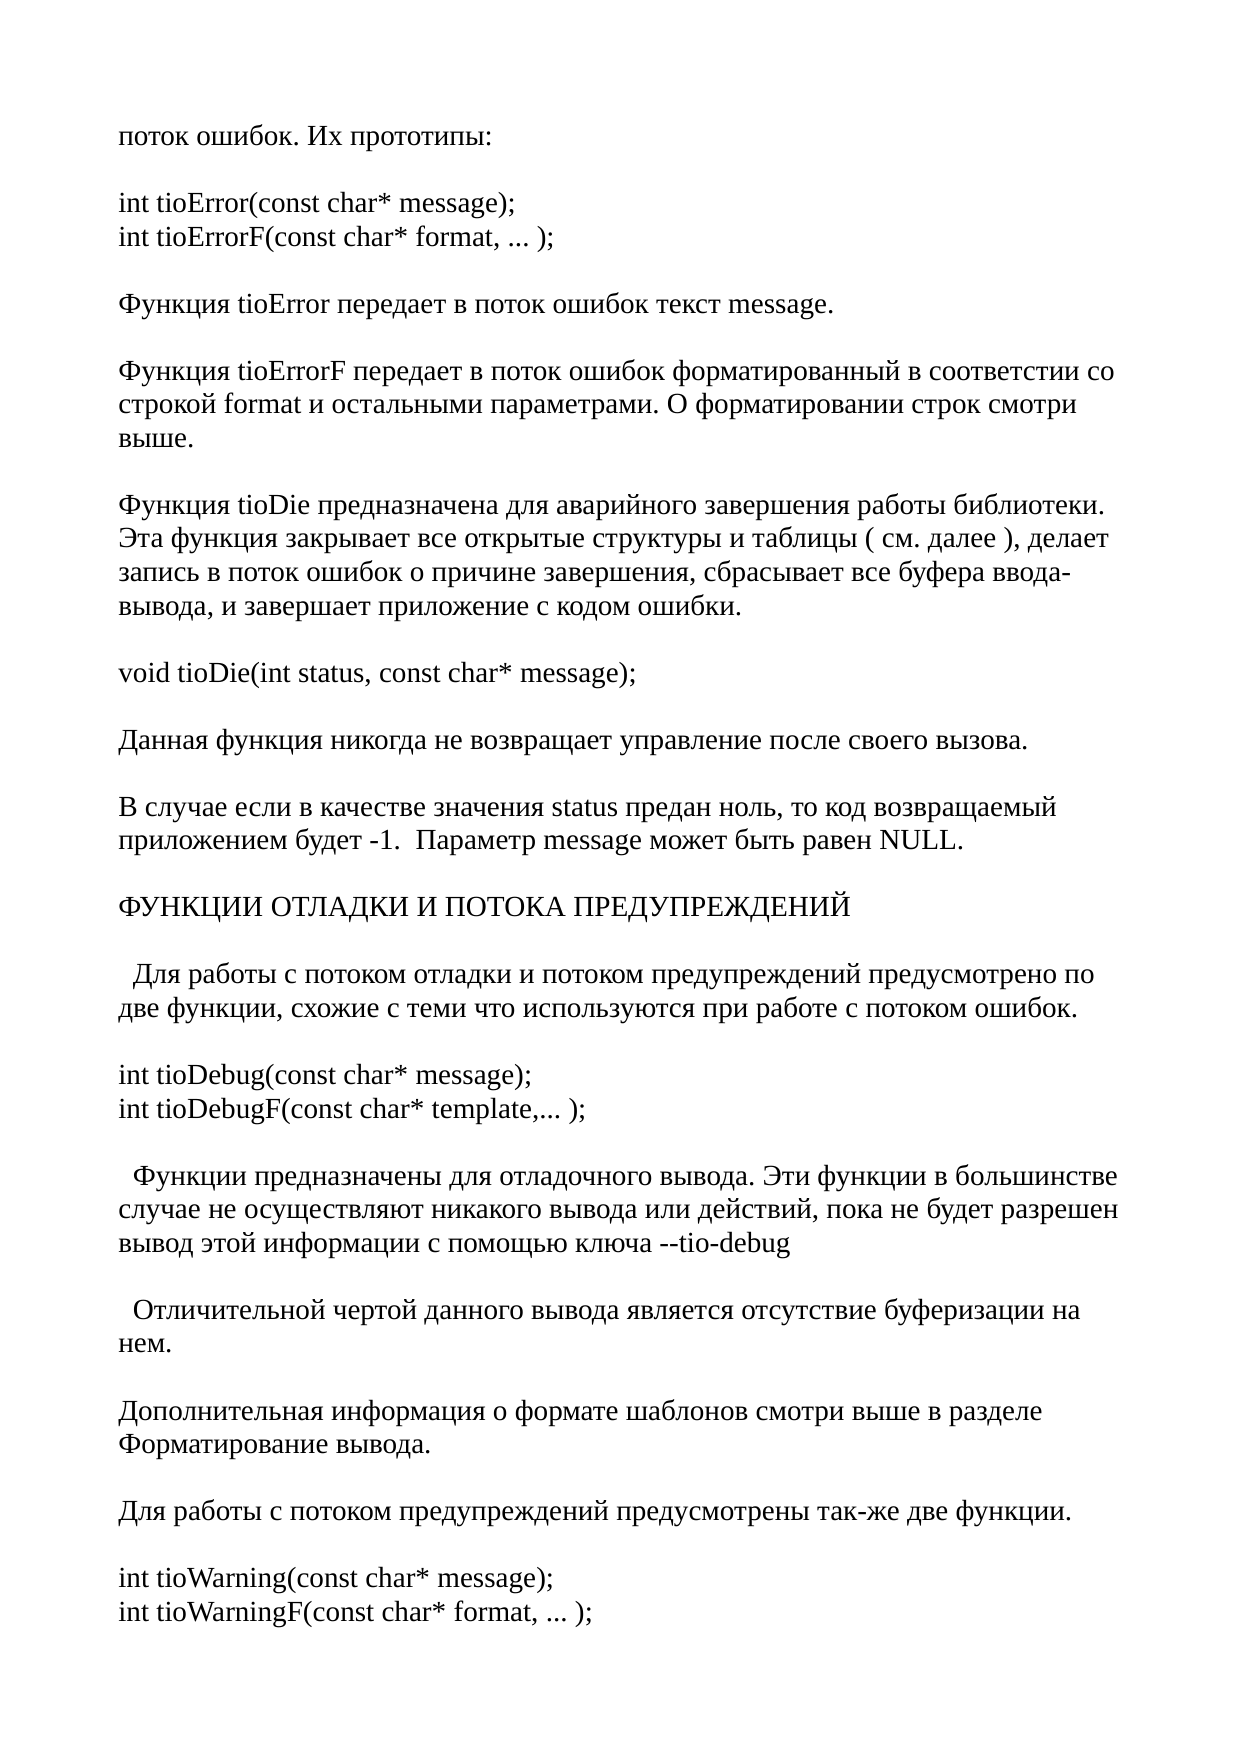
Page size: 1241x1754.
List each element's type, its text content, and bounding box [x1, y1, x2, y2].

title Функция tioDie предназначена для аварийного завершения работы библиотеки. Эта функция закрывает все открытые структуры и таблицы ( см. далее ), делает запись в поток ошибок о причине завершения, сбрасывает все буфера ввода-вывода, и завершает приложение с кодом ошибки. [118, 487, 1122, 621]
title Для работы с потоком предупреждений предусмотрены так-же две функции. [118, 1493, 1122, 1527]
title поток ошибок. Их прототипы: [118, 118, 1122, 152]
title Дополнительная информация о формате шаблонов смотри выше в разделе Форматирование вывода. [118, 1393, 1122, 1460]
title int tioDebug(const char* message); [118, 1057, 1122, 1091]
title Функция tioErrorF передает в поток ошибок форматированный в соответстии со строкой format и остальными параметрами. О форматировании строк смотри выше. [118, 353, 1122, 453]
title Функция tioError передает в поток ошибок текст message. [118, 286, 1122, 319]
title int tioErrorF(const char* format, ... ); [118, 219, 1122, 252]
title Функции предназначены для отладочного вывода. Эти функции в большинстве случае не осуществляют никакого вывода или действий, пока не будет разрешен вывод этой информации с помощью ключа --tio-debug [118, 1158, 1122, 1258]
title int tioDebugF(const char* template,... ); [118, 1091, 1122, 1124]
title void tioDie(int status, const char* message); [118, 655, 1122, 688]
title int tioWarningF(const char* format, ... ); [118, 1594, 1122, 1627]
title Для работы с потоком отладки и потоком предупреждений предусмотрено по две функции, схожие с теми что используются при работе с потоком ошибок. [118, 957, 1122, 1024]
title ФУНКЦИИ ОТЛАДКИ И ПОТОКА ПРЕДУПРЕЖДЕНИЙ [118, 889, 1122, 923]
title Отличительной чертой данного вывода является отсутствие буферизации на нем. [118, 1292, 1122, 1359]
title int tioWarning(const char* message); [118, 1560, 1122, 1594]
title Данная функция никогда не возвращает управление после своего вызова. [118, 722, 1122, 755]
title В случае если в качестве значения status предан ноль, то код возвращаемый приложением будет -1. Параметр message может быть равен NULL. [118, 789, 1122, 856]
title int tioError(const char* message); [118, 185, 1122, 219]
